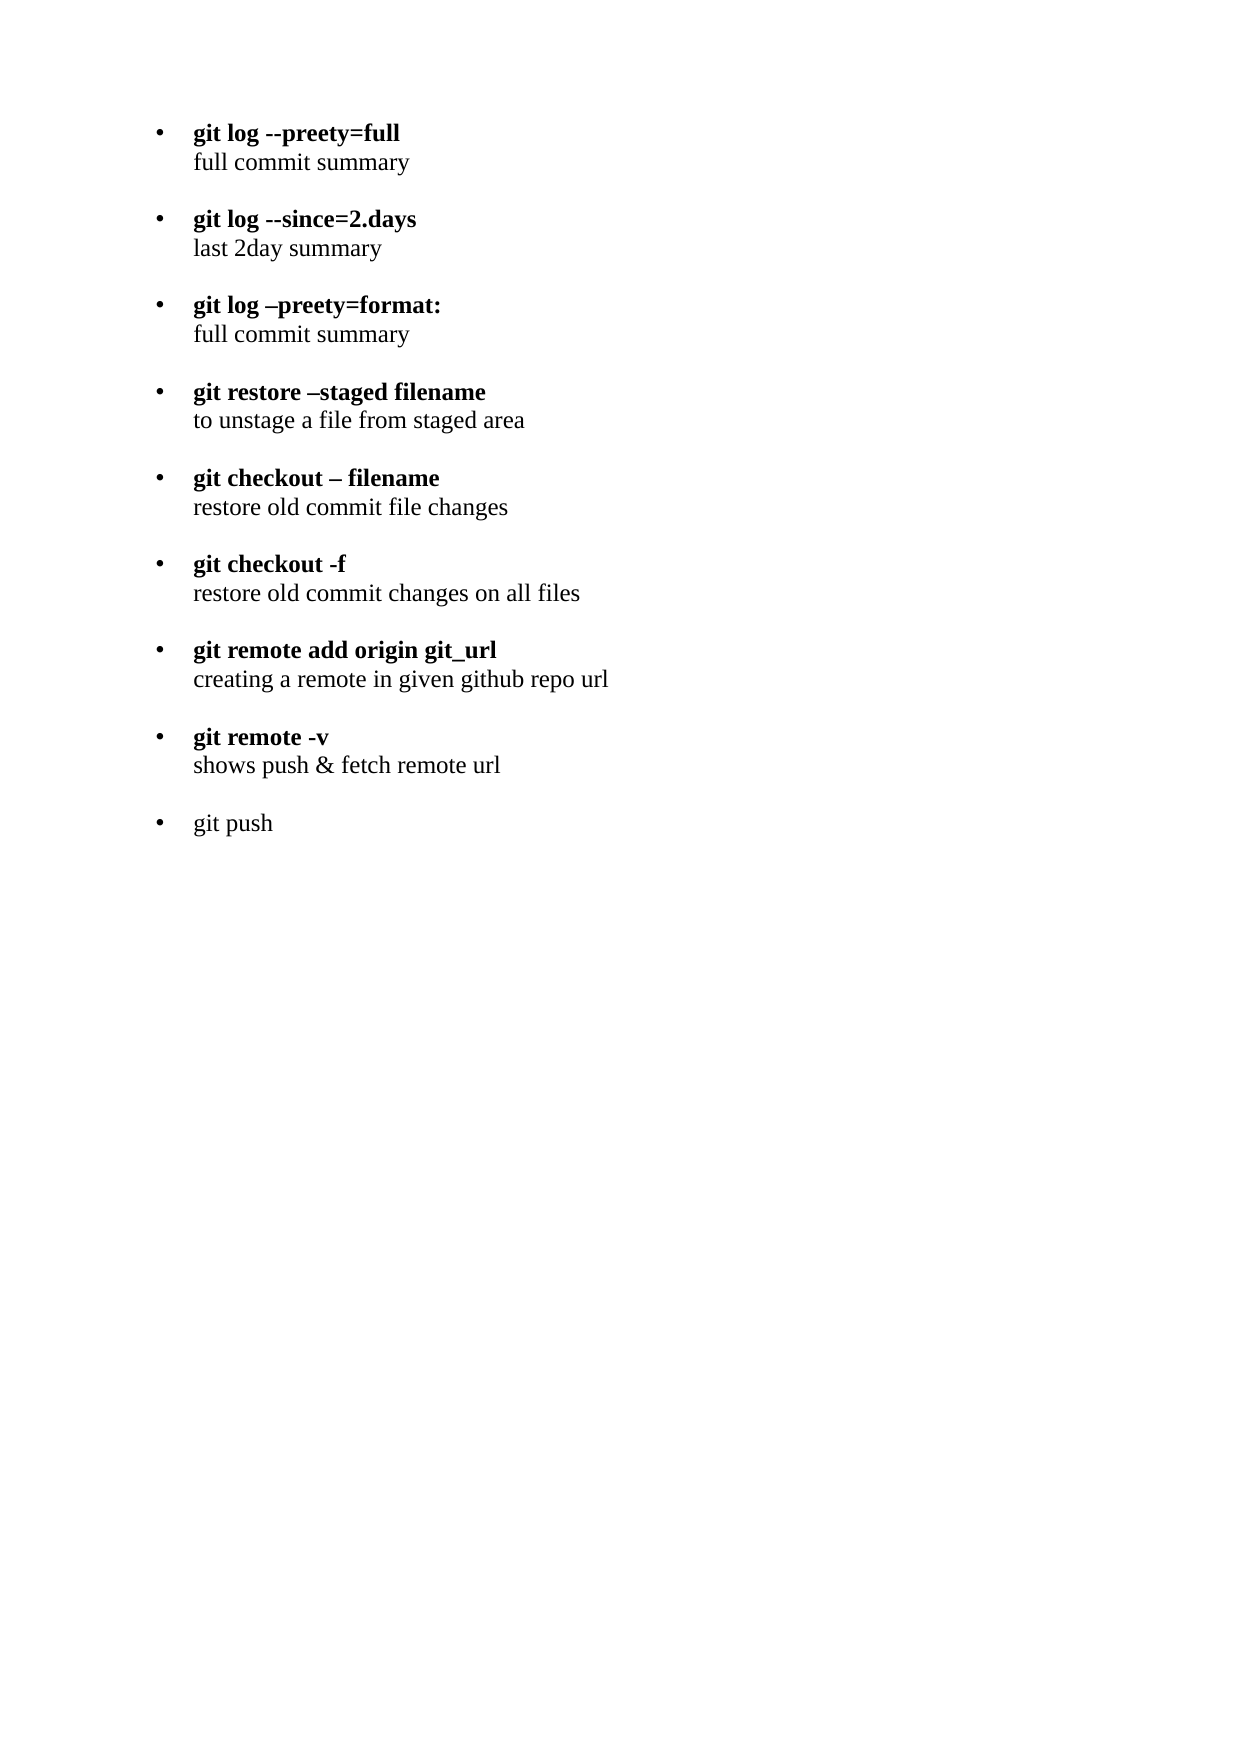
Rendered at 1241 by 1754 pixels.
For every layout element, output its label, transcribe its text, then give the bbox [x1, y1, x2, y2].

list git checkout – filename restore old commit file changes [156, 463, 1122, 549]
list git push [156, 808, 1122, 837]
list git log --since=2.days last 2day summary [156, 204, 1122, 291]
list git log --preety=full full commit summary [156, 118, 1122, 204]
list git remote add origin git_url creating a remote in given github repo url [156, 636, 1122, 722]
list git checkout -f restore old commit changes on all files [156, 549, 1122, 636]
list git restore –staged filename to unstage a file from staged area [156, 377, 1122, 463]
list git log –preety=format: full commit summary [156, 291, 1122, 377]
list git remote -v shows push & fetch remote url [156, 722, 1122, 808]
